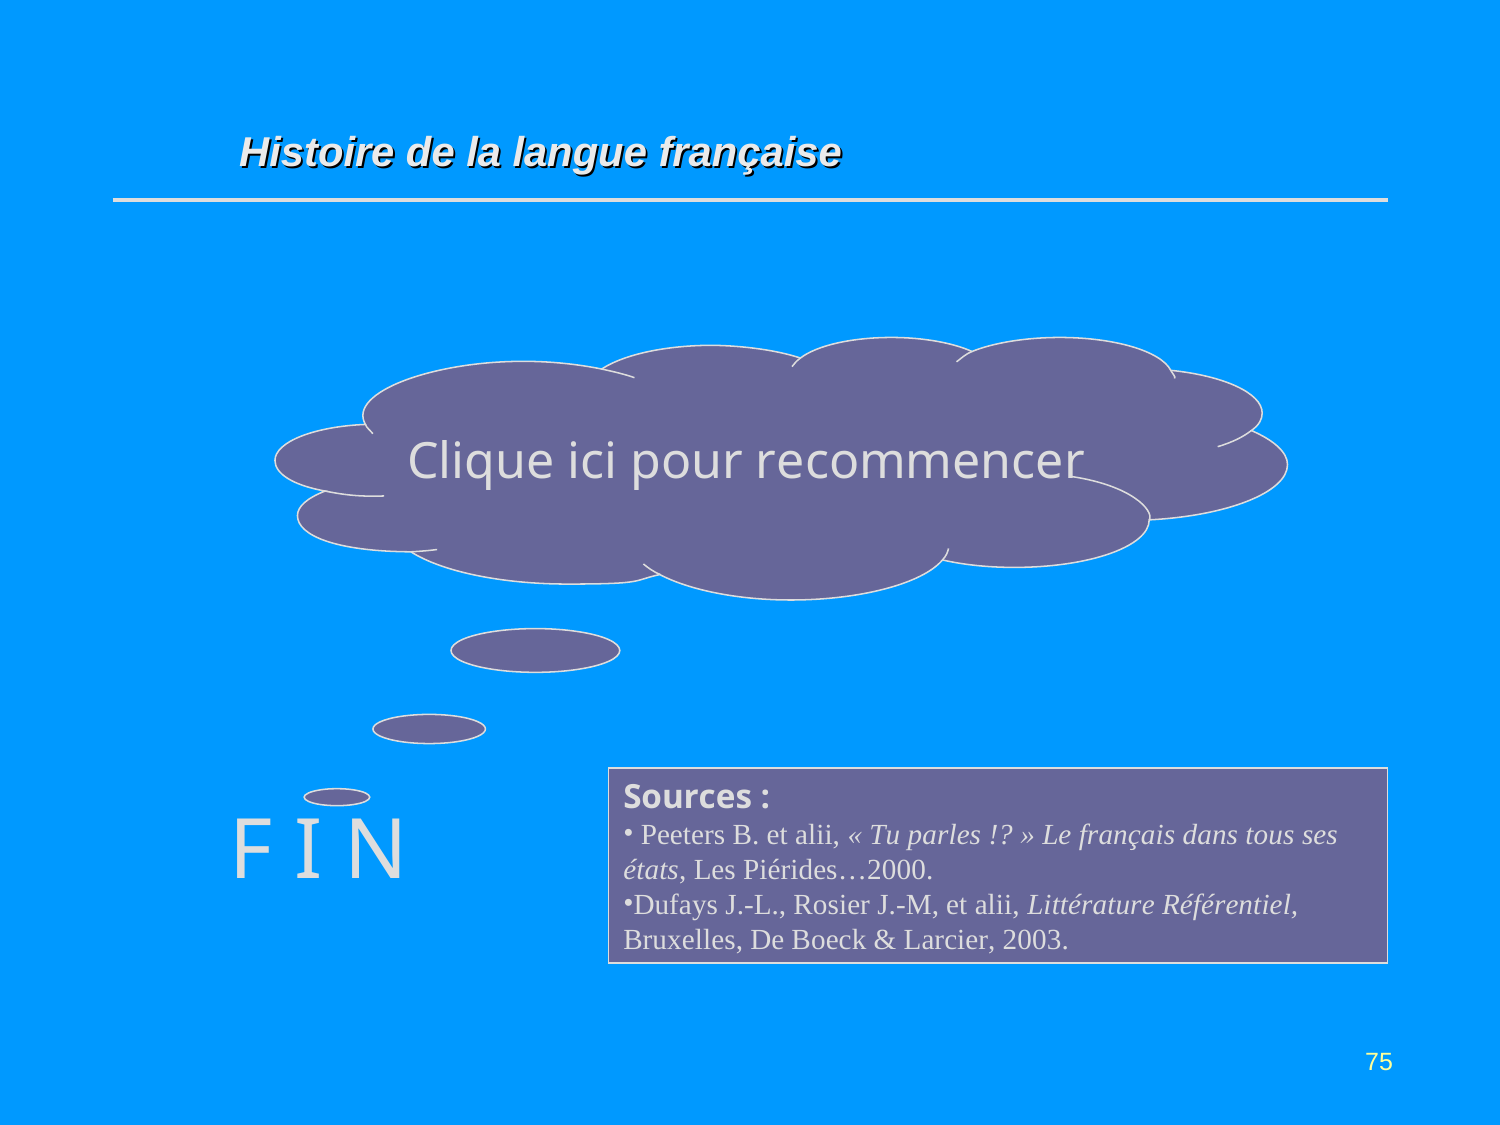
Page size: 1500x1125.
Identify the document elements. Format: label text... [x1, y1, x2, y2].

text_box Sources : Peeters B. et alii, « Tu parles !? » Le français dans tous ses états, Les Piérides…2000. Dufays J.-L., Rosier J.-M, et alii, Littérature Référentiel, Bruxelles, De Boeck & Larcier, 2003. [608, 767, 1388, 964]
text_box Clique ici pour recommencer [274, 337, 1288, 601]
text_box Histoire de la langue française [224, 116, 858, 183]
text_box Clique ici pour recommencer [372, 714, 486, 744]
text_box Clique ici pour recommencer [304, 788, 370, 806]
text_box F I N [174, 787, 463, 903]
text_box Clique ici pour recommencer [451, 628, 620, 673]
